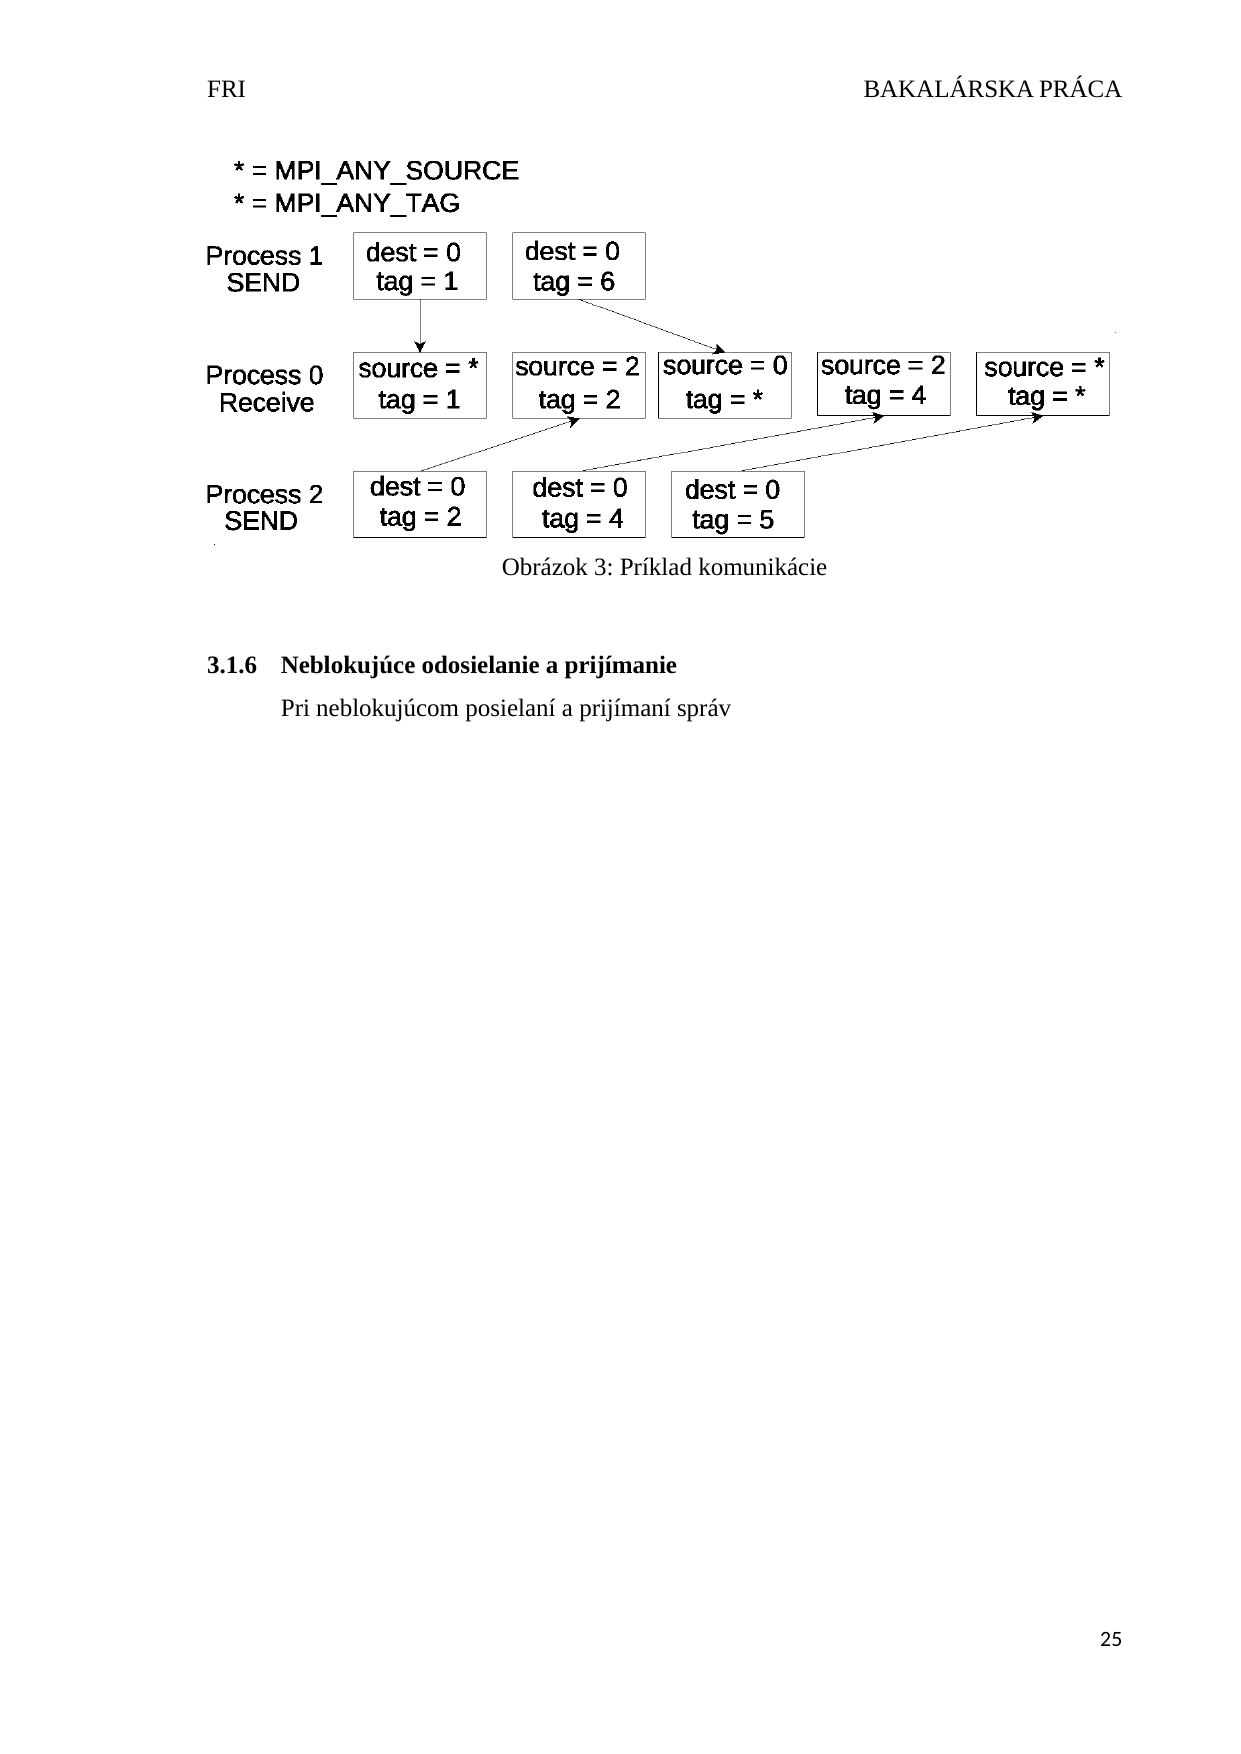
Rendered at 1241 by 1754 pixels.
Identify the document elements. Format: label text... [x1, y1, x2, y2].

text Obrázok 3: Príklad komunikácie [207, 552, 1122, 580]
text Pri neblokujúcom posielaní a prijímaní správ [207, 693, 1122, 722]
subtitle Neblokujúce odosielanie a prijímanie [207, 650, 1122, 679]
picture [206, 160, 1123, 552]
